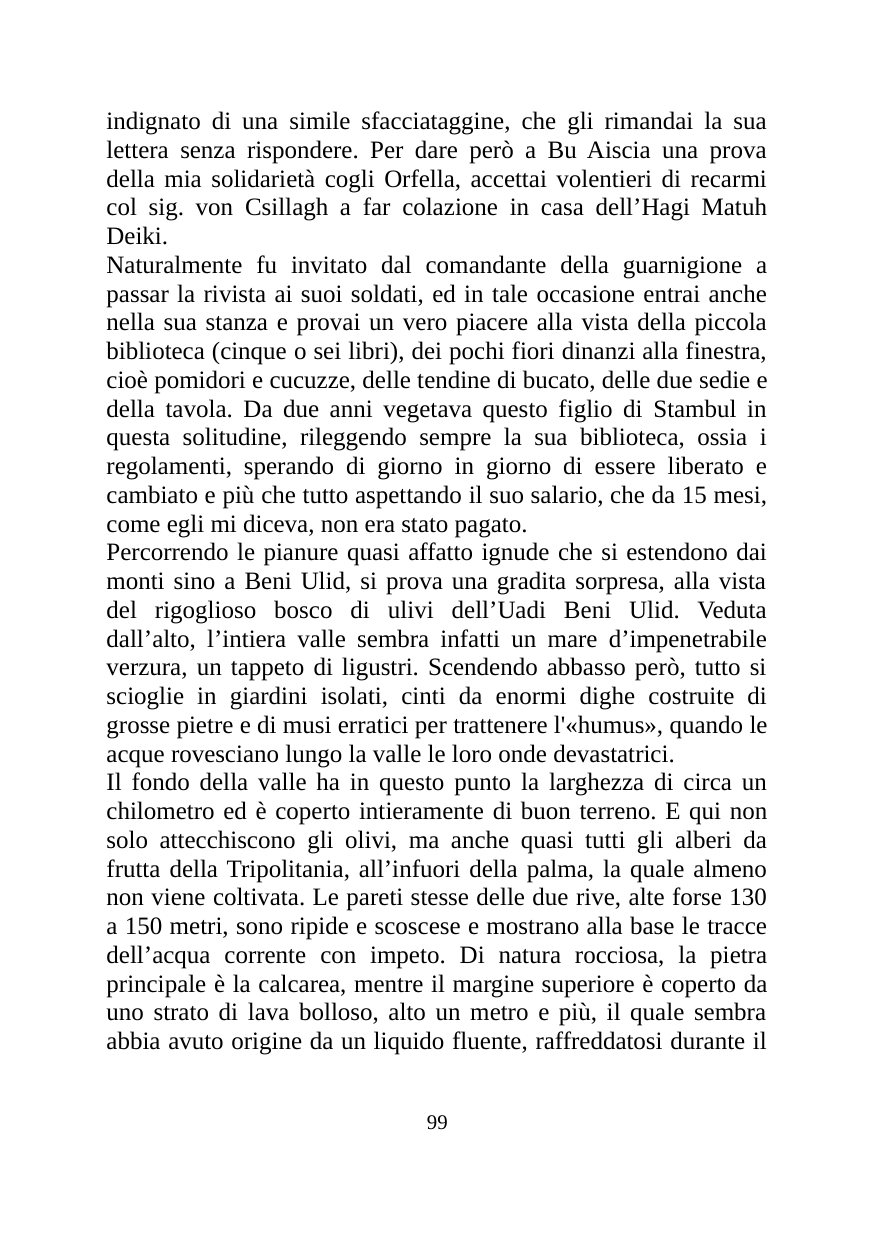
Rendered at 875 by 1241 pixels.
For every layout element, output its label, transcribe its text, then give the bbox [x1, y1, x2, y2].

text indignato di una simile sfacciataggine, che gli rimandai la sua lettera senza rispondere. Per dare però a Bu Aiscia una prova della mia solidarietà cogli Orfella, accettai volentieri di recarmi col sig. von Csillagh a far colazione in casa dell’Hagi Matuh Deiki. [106, 106, 768, 250]
text Il fondo della valle ha in questo punto la larghezza di circa un chilometro ed è coperto intieramente di buon terreno. E qui non solo attecchiscono gli olivi, ma anche quasi tutti gli alberi da frutta della Tripolitania, all’infuori della palma, la quale almeno non viene coltivata. Le pareti stesse delle due rive, alte forse 130 a 150 metri, sono ripide e scoscese e mostrano alla base le tracce dell’acqua corrente con impeto. Di natura rocciosa, la pietra principale è la calcarea, mentre il margine superiore è coperto da uno strato di lava bolloso, alto un metro e più, il quale sembra abbia avuto origine da un liquido fluente, raffreddatosi durante il [106, 767, 768, 1055]
text Percorrendo le pianure quasi affatto ignude che si estendono dai monti sino a Beni Ulid, si prova una gradita sorpresa, alla vista del rigoglioso bosco di ulivi dell’Uadi Beni Ulid. Veduta dall’alto, l’intiera valle sembra infatti un mare d’impenetrabile verzura, un tappeto di ligustri. Scendendo abbasso però, tutto si scioglie in giardini isolati, cinti da enormi dighe costruite di grosse pietre e di musi erratici per trattenere l'«humus», quando le acque rovesciano lungo la valle le loro onde devastatrici. [106, 537, 768, 767]
text Naturalmente fu invitato dal comandante della guarnigione a passar la rivista ai suoi soldati, ed in tale occasione entrai anche nella sua stanza e provai un vero piacere alla vista della piccola biblioteca (cinque o sei libri), dei pochi fiori dinanzi alla finestra, cioè pomidori e cucuzze, delle tendine di bucato, delle due sedie e della tavola. Da due anni vegetava questo figlio di Stambul in questa solitudine, rileggendo sempre la sua biblioteca, ossia i regolamenti, sperando di giorno in giorno di essere liberato e cambiato e più che tutto aspettando il suo salario, che da 15 mesi, come egli mi diceva, non era stato pagato. [106, 250, 768, 537]
